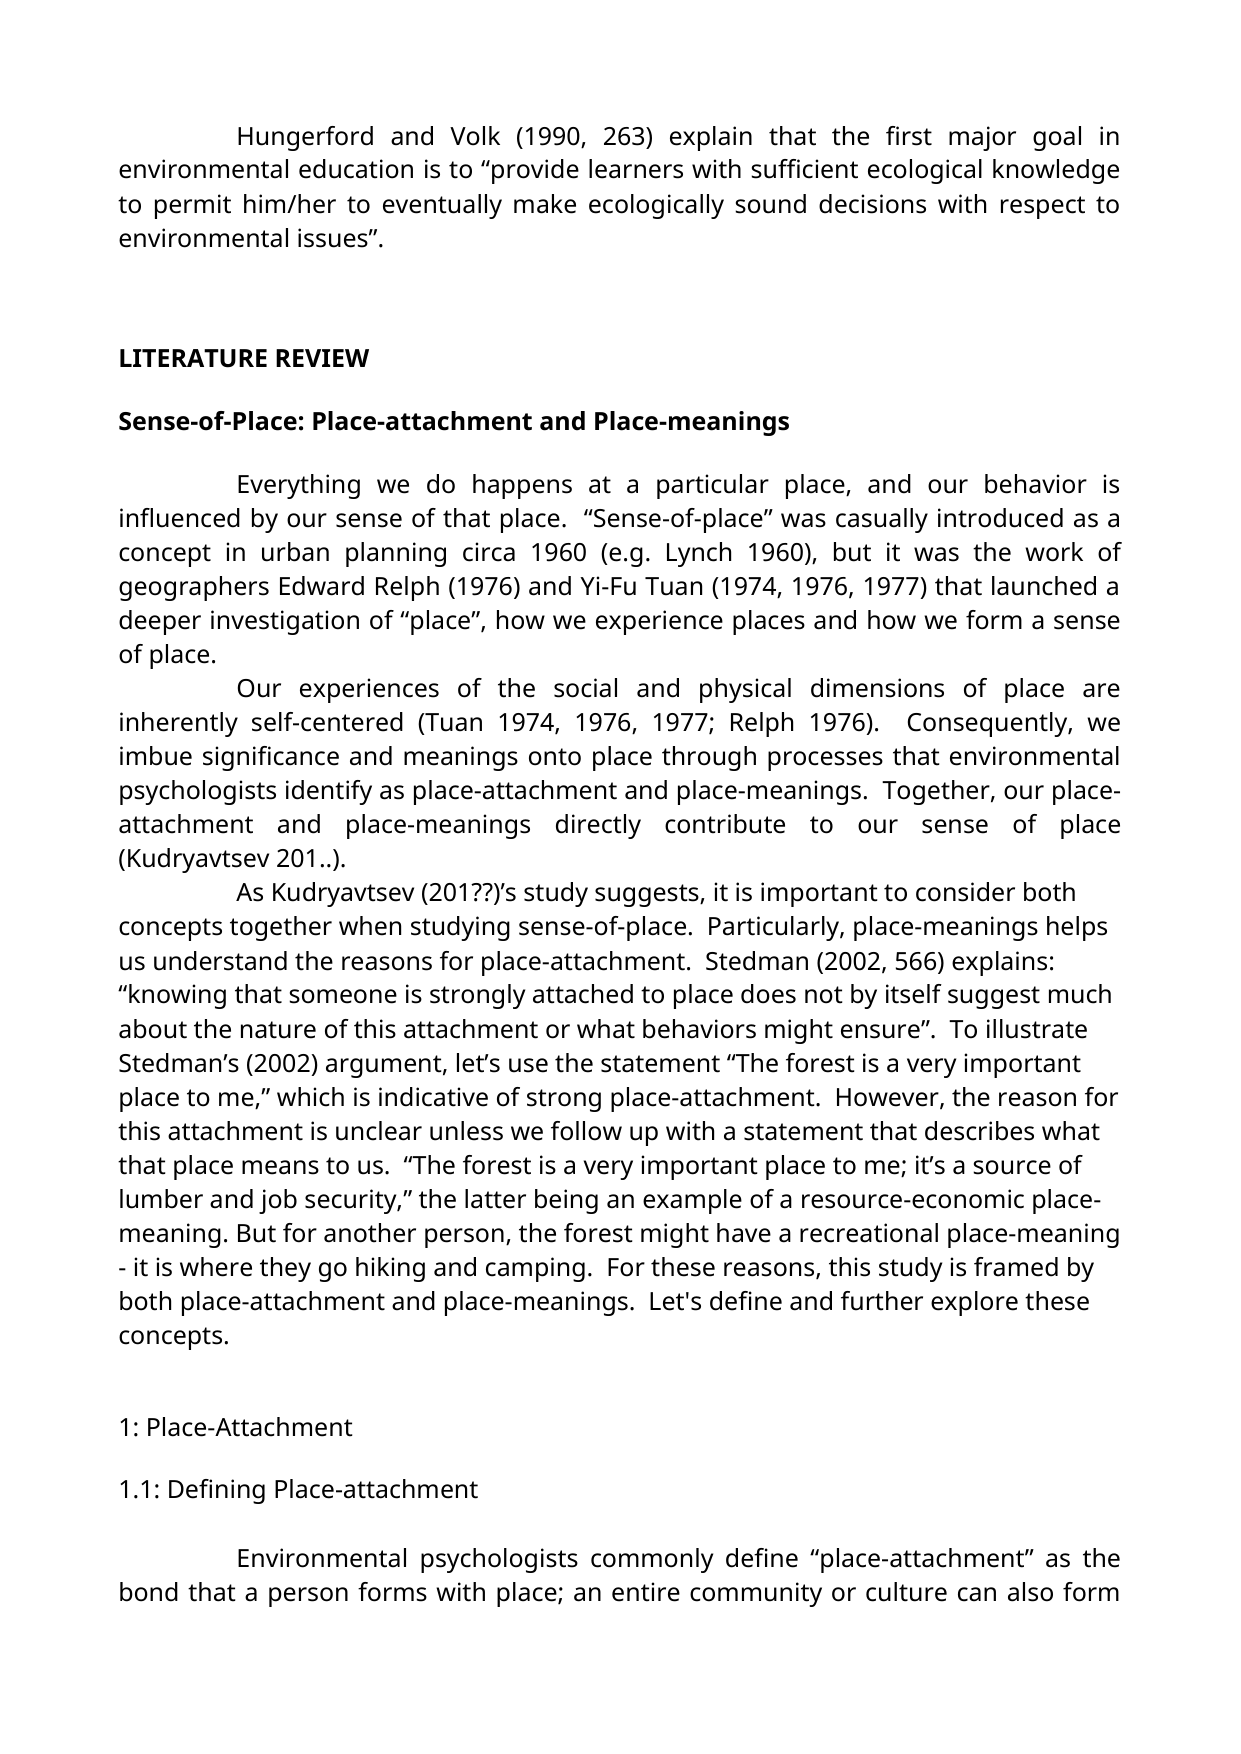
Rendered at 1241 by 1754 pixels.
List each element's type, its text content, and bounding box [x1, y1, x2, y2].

text 1: Place-Attachment [118, 1409, 1122, 1443]
text Environmental psychologists commonly define “place-attachment” as the bond that a person forms with place; an entire community or culture can also form [118, 1540, 1122, 1608]
text As Kudryavtsev (201??)’s study suggests, it is important to consider both concepts together when studying sense-of-place. Particularly, place-meanings helps us understand the reasons for place-attachment. Stedman (2002, 566) explains: “knowing that someone is strongly attached to place does not by itself suggest much about the nature of this attachment or what behaviors might ensure”. To illustrate Stedman’s (2002) argument, let’s use the statement “The forest is a very important place to me,” which is indicative of strong place-attachment. However, the reason for this attachment is unclear unless we follow up with a statement that describes what that place means to us. “The forest is a very important place to me; it’s a source of lumber and job security,” the latter being an example of a resource-economic place-meaning. But for another person, the forest might have a recreational place-meaning - it is where they go hiking and camping. For these reasons, this study is framed by both place-attachment and place-meanings. Let's define and further explore these concepts. [118, 875, 1122, 1352]
text Hungerford and Volk (1990, 263) explain that the first major goal in environmental education is to “provide learners with sufficient ecological knowledge to permit him/her to eventually make ecologically sound decisions with respect to environmental issues”. [118, 118, 1122, 254]
text Sense-of-Place: Place-attachment and Place-meanings [118, 403, 1122, 437]
text 1.1: Defining Place-attachment [118, 1472, 1122, 1506]
text LITERATURE REVIEW [118, 341, 1122, 375]
text Our experiences of the social and physical dimensions of place are inherently self-centered (Tuan 1974, 1976, 1977; Relph 1976). Consequently, we imbue significance and meanings onto place through processes that environmental psychologists identify as place-attachment and place-meanings. Together, our place-attachment and place-meanings directly contribute to our sense of place (Kudryavtsev 201..). [118, 671, 1122, 875]
text Everything we do happens at a particular place, and our behavior is influenced by our sense of that place. “Sense-of-place” was casually introduced as a concept in urban planning circa 1960 (e.g. Lynch 1960), but it was the work of geographers Edward Relph (1976) and Yi-Fu Tuan (1974, 1976, 1977) that launched a deeper investigation of “place”, how we experience places and how we form a sense of place. [118, 466, 1122, 671]
